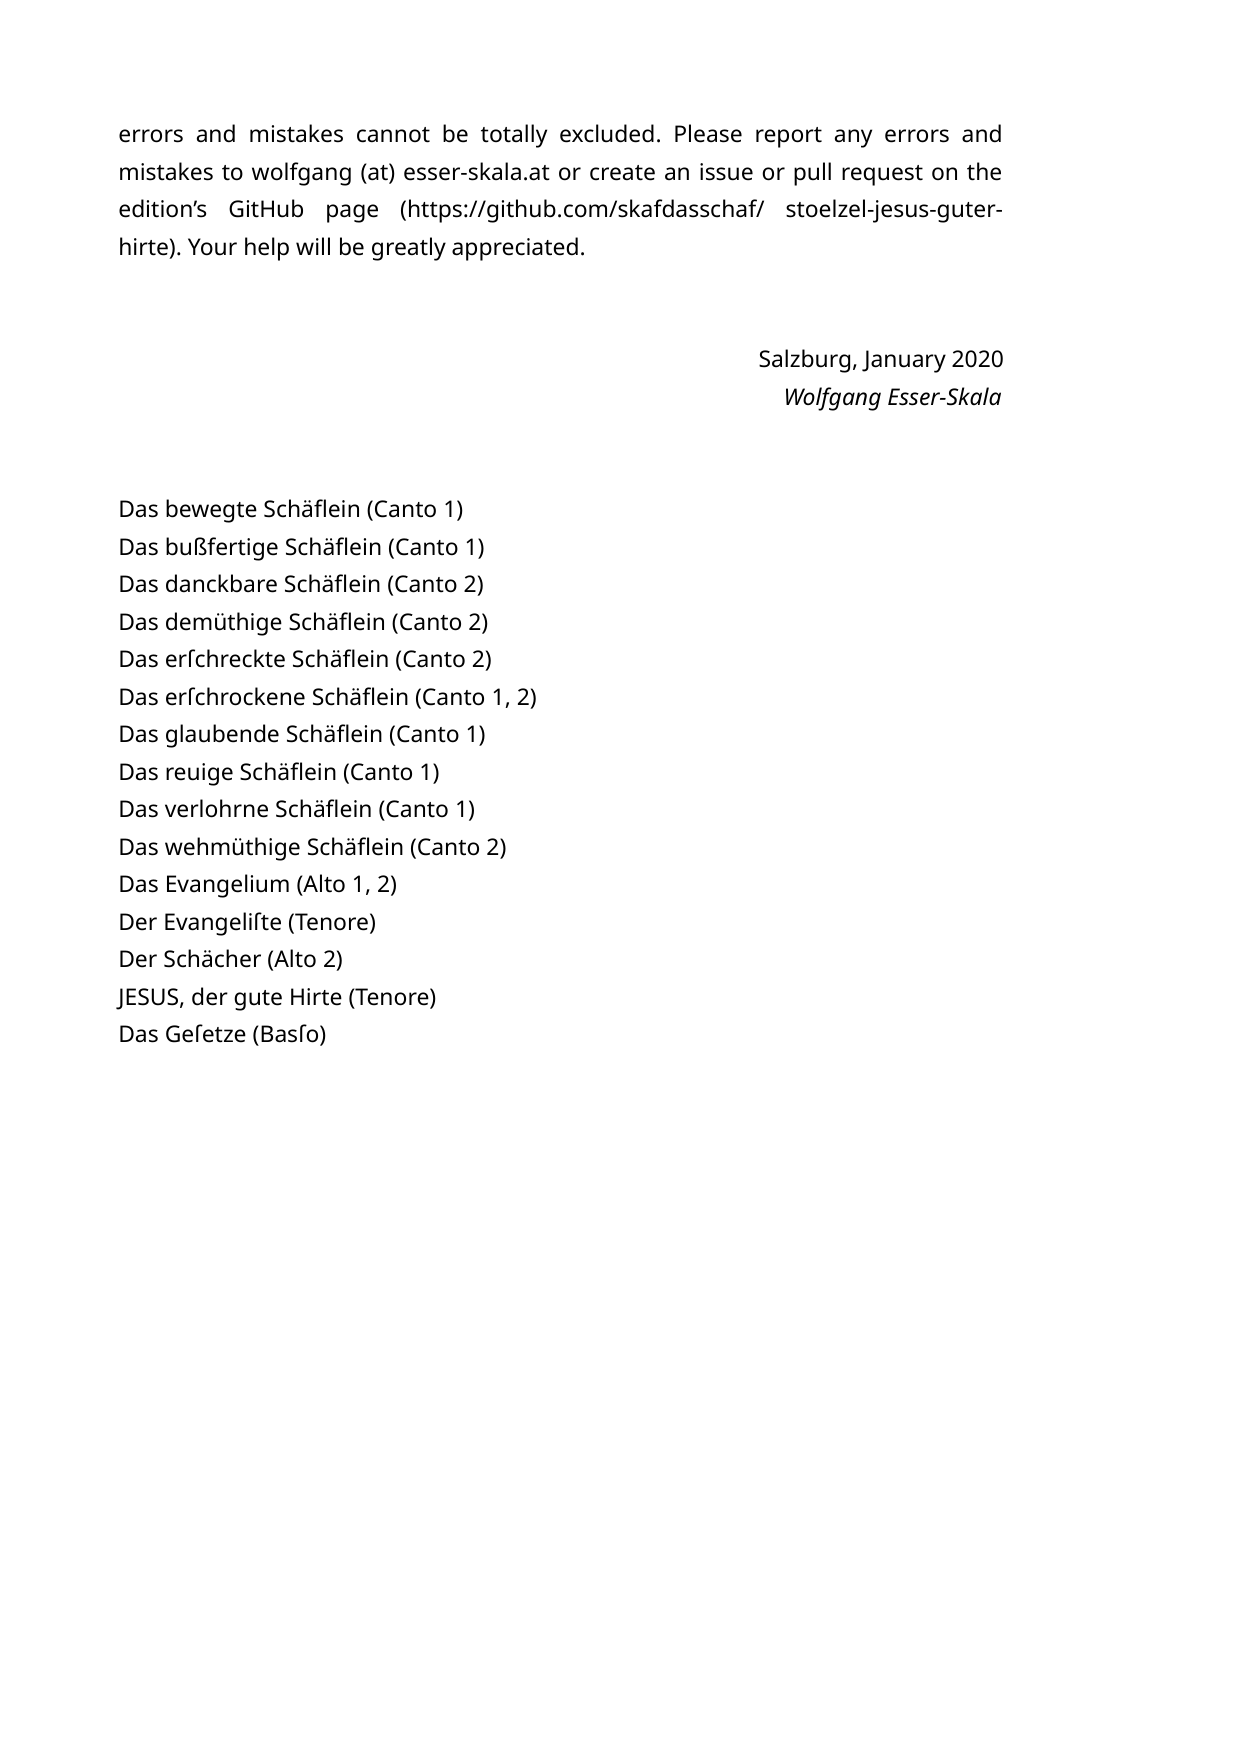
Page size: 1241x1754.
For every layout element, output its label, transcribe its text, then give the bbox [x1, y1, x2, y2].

text errors and mistakes cannot be totally excluded. Please report any errors and mistakes to wolfgang (at) esser-skala.at or create an issue or pull request on the edition’s GitHub page (https://github.com/skafdasschaf/ stoelzel-jesus-guter-hirte). Your help will be greatly appreciated. [118, 118, 1004, 262]
text Das bewegte Schäflein (Canto 1) Das bußfertige Schäflein (Canto 1) Das danckbare Schäflein (Canto 2) Das demüthige Schäflein (Canto 2) Das erſchreckte Schäflein (Canto 2) Das erſchrockene Schäflein (Canto 1, 2) Das glaubende Schäflein (Canto 1) Das reuige Schäflein (Canto 1) Das verlohrne Schäflein (Canto 1) Das wehmüthige Schäflein (Canto 2) Das Evangelium (Alto 1, 2) Der Evangeliſte (Tenore) Der Schächer (Alto 2) JESUS, der gute Hirte (Tenore) Das Geſetze (Basſo) [118, 493, 1004, 1049]
text Salzburg, January 2020 Wolfgang Esser-Skala [118, 343, 1004, 412]
